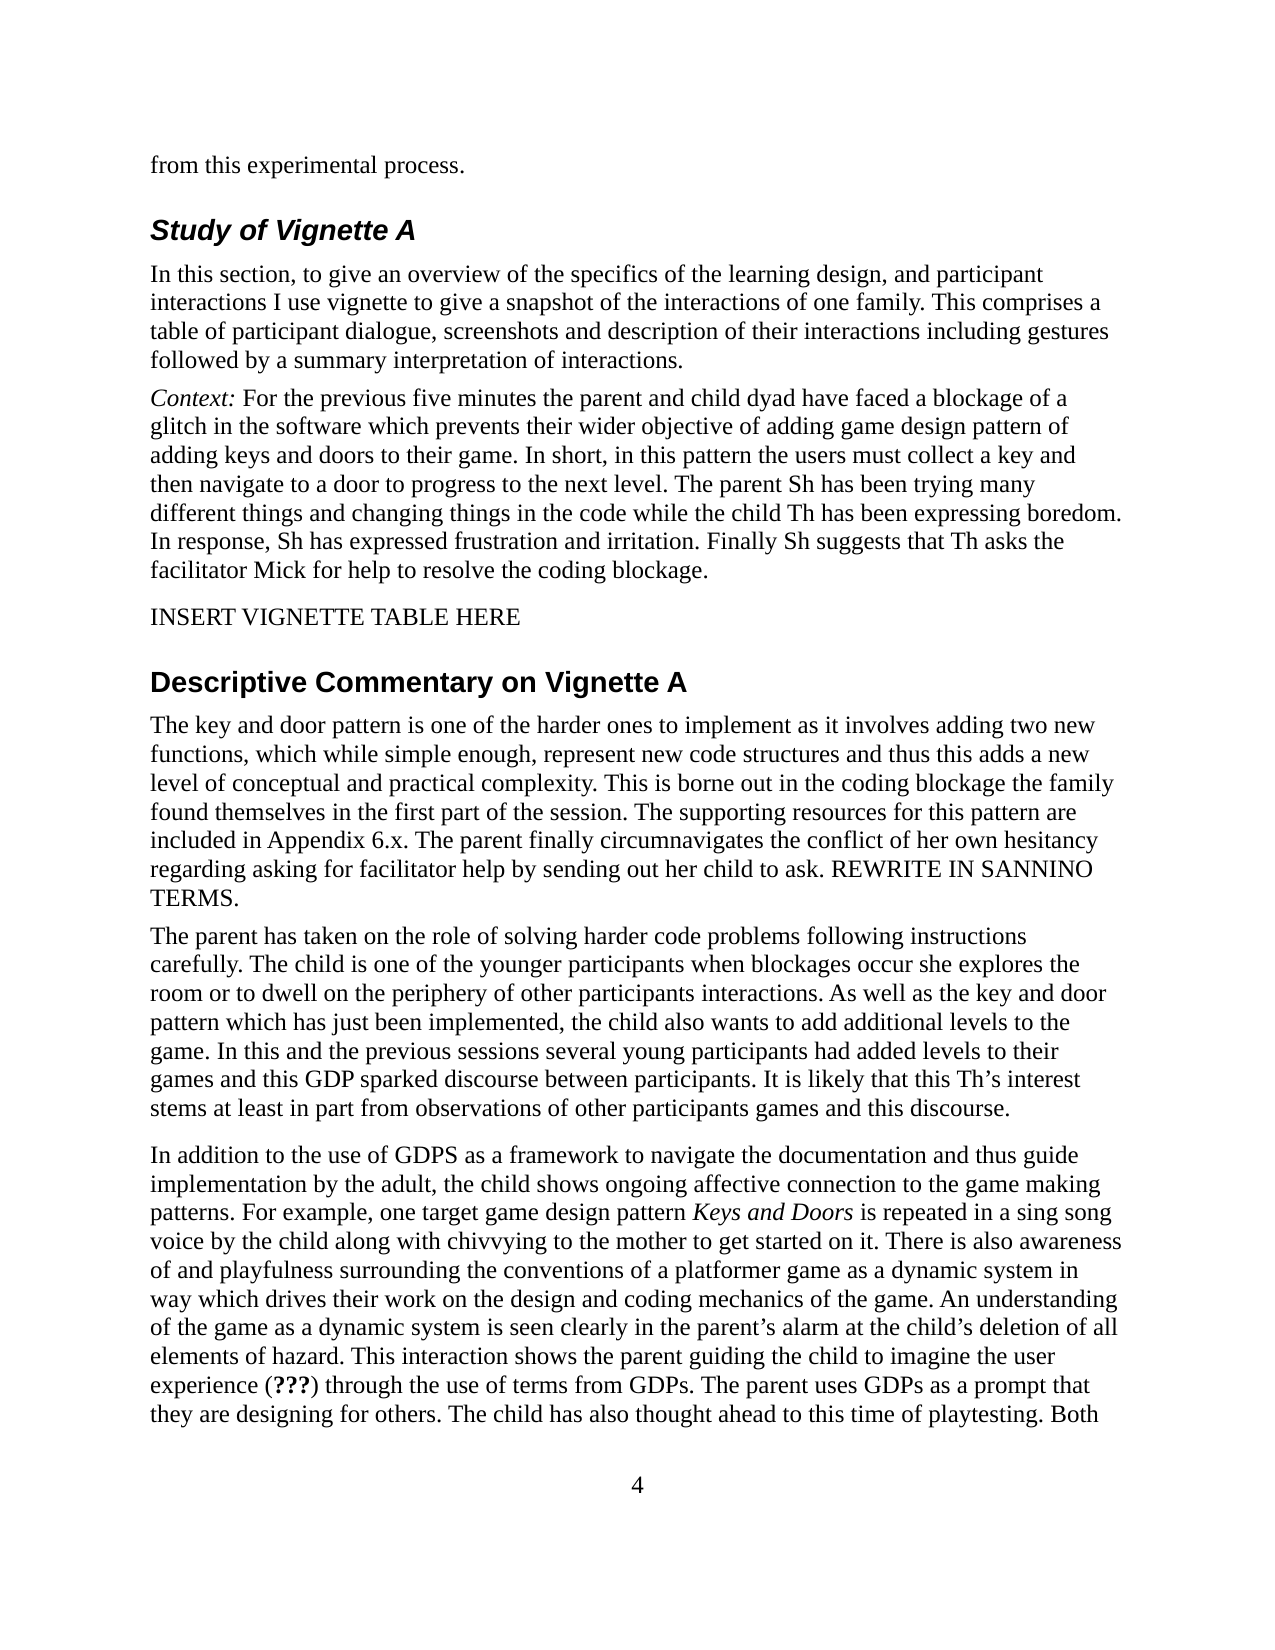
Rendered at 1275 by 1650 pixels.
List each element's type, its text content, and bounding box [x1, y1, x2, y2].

text INSERT VIGNETTE TABLE HERE [150, 602, 1125, 631]
text In this section, to give an overview of the specifics of the learning design, and participant interactions I use vignette to give a snapshot of the interactions of one family. This comprises a table of participant dialogue, screenshots and description of their interactions including gestures followed by a summary interpretation of interactions. [150, 259, 1125, 374]
text from this experimental process. [150, 150, 1125, 179]
text The key and door pattern is one of the harder ones to implement as it involves adding two new functions, which while simple enough, represent new code structures and thus this adds a new level of conceptual and practical complexity. This is borne out in the coding blockage the family found themselves in the first part of the session. The supporting resources for this pattern are included in Appendix 6.x. The parent finally circumnavigates the conflict of her own hesitancy regarding asking for facilitator help by sending out her child to ask. REWRITE IN SANNINO TERMS. [150, 711, 1125, 912]
text Context: For the previous five minutes the parent and child dyad have faced a blockage of a glitch in the software which prevents their wider objective of adding game design pattern of adding keys and doors to their game. In short, in this pattern the users must collect a key and then navigate to a door to progress to the next level. The parent Sh has been trying many different things and changing things in the code while the child Th has been expressing boredom. In response, Sh has expressed frustration and irritation. Finally Sh suggests that Th asks the facilitator Mick for help to resolve the coding blockage. [150, 383, 1125, 584]
subtitle Study of Vignette A [150, 213, 1125, 246]
text The parent has taken on the role of solving harder code problems following instructions carefully. The child is one of the younger participants when blockages occur she explores the room or to dwell on the periphery of other participants interactions. As well as the key and door pattern which has just been implemented, the child also wants to add additional levels to the game. In this and the previous sessions several young participants had added levels to their games and this GDP sparked discourse between participants. It is likely that this Th’s interest stems at least in part from observations of other participants games and this discourse. [150, 921, 1125, 1122]
subtitle Descriptive Commentary on Vignette A [150, 664, 1125, 698]
text In addition to the use of GDPS as a framework to navigate the documentation and thus guide implementation by the adult, the child shows ongoing affective connection to the game making patterns. For example, one target game design pattern Keys and Doors is repeated in a sing song voice by the child along with chivvying to the mother to get started on it. There is also awareness of and playfulness surrounding the conventions of a platformer game as a dynamic system in way which drives their work on the design and coding mechanics of the game. An understanding of the game as a dynamic system is seen clearly in the parent’s alarm at the child’s deletion of all elements of hazard. This interaction shows the parent guiding the child to imagine the user experience (???) through the use of terms from GDPs. The parent uses GDPs as a prompt that they are designing for others. The child has also thought ahead to this time of playtesting. Both [150, 1140, 1125, 1427]
